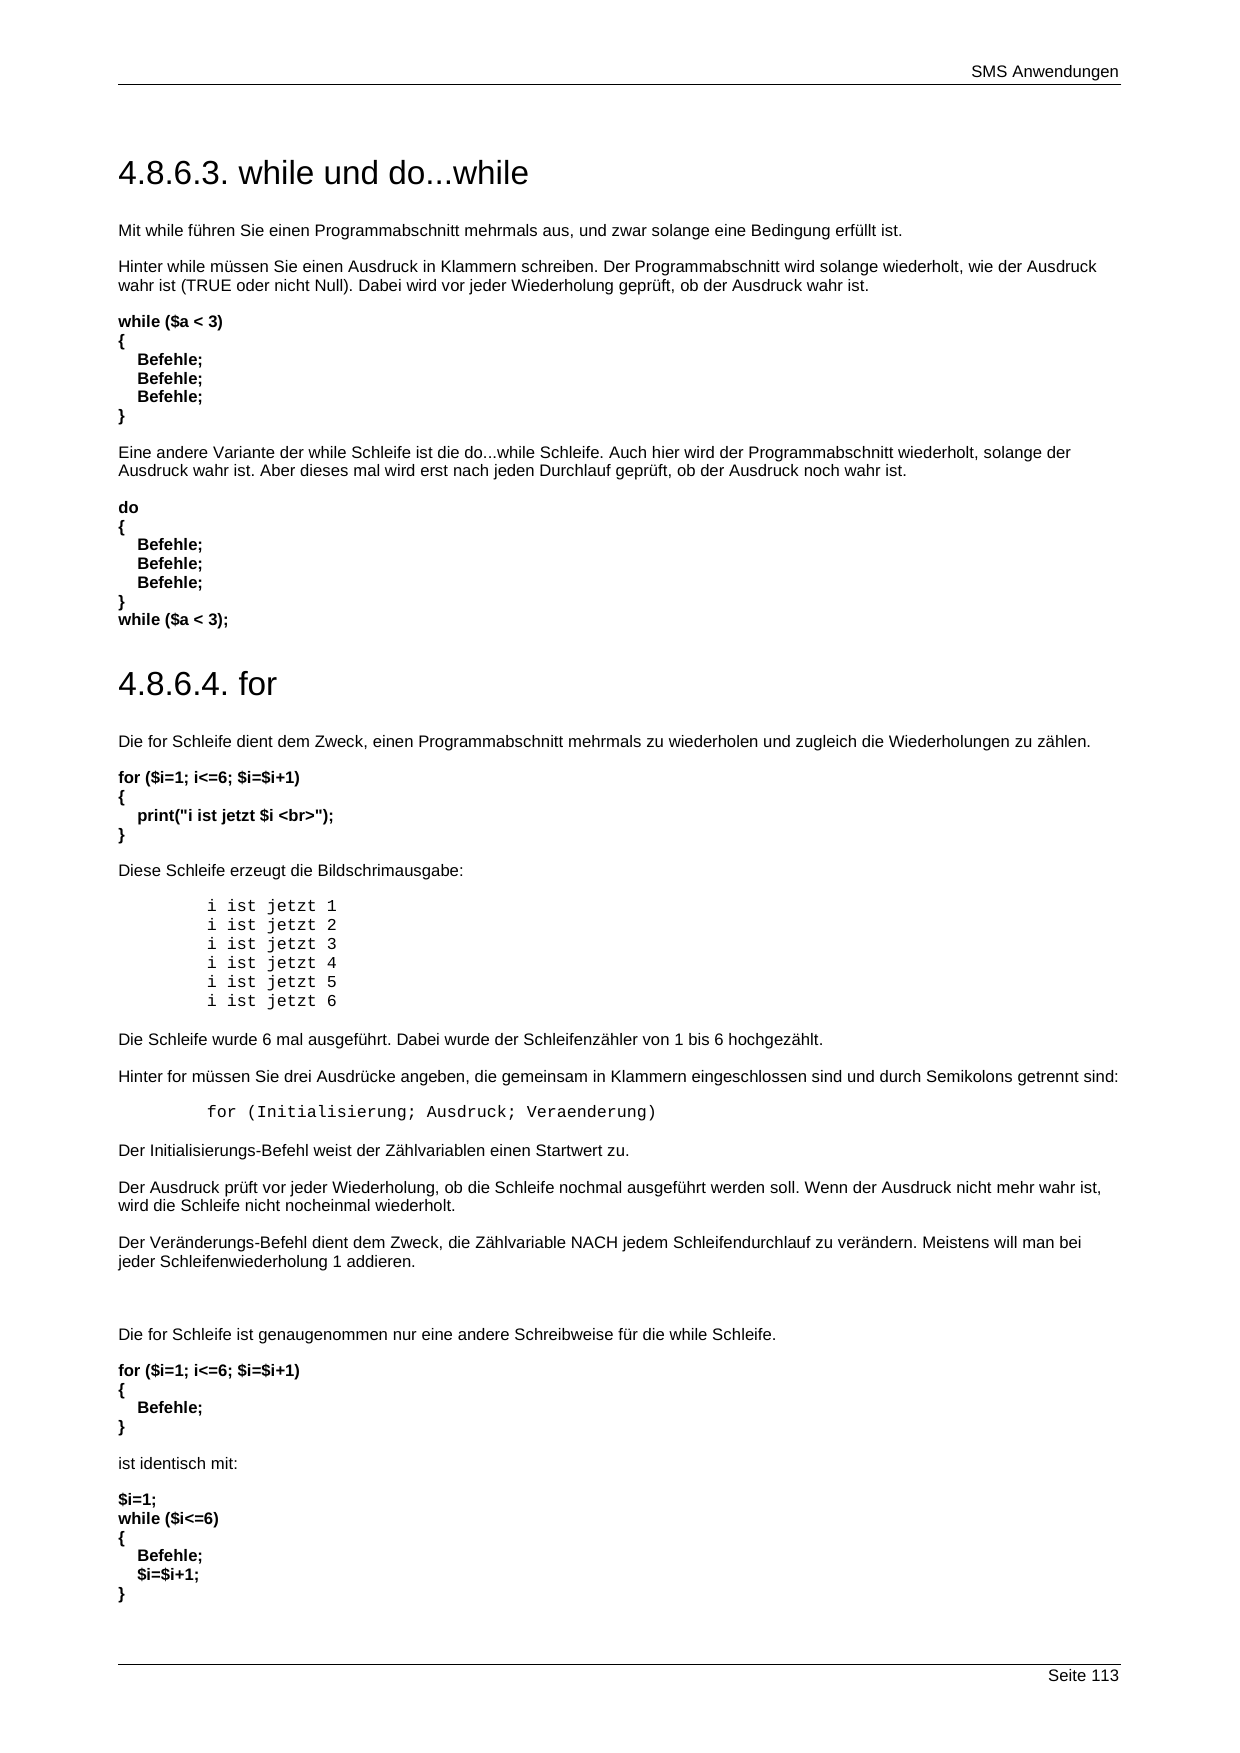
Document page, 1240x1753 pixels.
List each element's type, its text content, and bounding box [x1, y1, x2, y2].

text for ($i=1; i<=6; $i=$i+1) { print("i ist jetzt $i <br>"); } [118, 769, 1121, 844]
subtitle for [118, 666, 1121, 703]
text Diese Schleife erzeugt die Bildschrimausgabe: [118, 861, 1121, 880]
text do { Befehle; Befehle; Befehle; } while ($a < 3); [118, 498, 1121, 648]
text Eine andere Variante der while Schleife ist die do...while Schleife. Auch hier wird der Programmabschnitt wiederholt, solange der Ausdruck wahr ist. Aber dieses mal wird erst nach jeden Durchlauf geprüft, ob der Ausdruck noch wahr ist. [118, 443, 1121, 480]
text while ($a < 3) { Befehle; Befehle; Befehle; } [118, 313, 1121, 425]
text i ist jetzt 1 i ist jetzt 2 i ist jetzt 3 i ist jetzt 4 i ist jetzt 5 i ist jetzt 6 [207, 898, 1121, 1012]
text for (Initialisierung; Ausdruck; Veraenderung) [207, 1103, 1121, 1122]
text Der Initialisierungs-Befehl weist der Zählvariablen einen Startwert zu. [118, 1141, 1121, 1160]
text Die Schleife wurde 6 mal ausgeführt. Dabei wurde der Schleifenzähler von 1 bis 6 hochgezählt. [118, 1031, 1121, 1049]
text for ($i=1; i<=6; $i=$i+1) { Befehle; } [118, 1361, 1121, 1436]
subtitle while und do...while [118, 154, 1121, 191]
text Die for Schleife ist genaugenommen nur eine andere Schreibweise für die while Schleife. [118, 1325, 1121, 1343]
text Die for Schleife dient dem Zweck, einen Programmabschnitt mehrmals zu wiederholen und zugleich die Wiederholungen zu zählen. [118, 732, 1121, 751]
text $i=1; while ($i<=6) { Befehle; $i=$i+1; } [118, 1490, 1121, 1603]
text Mit while führen Sie einen Programmabschnitt mehrmals aus, und zwar solange eine Bedingung erfüllt ist. [118, 221, 1121, 240]
text ist identisch mit: [118, 1454, 1121, 1473]
text Hinter while müssen Sie einen Ausdruck in Klammern schreiben. Der Programmabschnitt wird solange wiederholt, wie der Ausdruck wahr ist (TRUE oder nicht Null). Dabei wird vor jeder Wiederholung geprüft, ob der Ausdruck wahr ist. [118, 257, 1121, 295]
text Hinter for müssen Sie drei Ausdrücke angeben, die gemeinsam in Klammern eingeschlossen sind und durch Semikolons getrennt sind: [118, 1067, 1121, 1086]
text Der Ausdruck prüft vor jeder Wiederholung, ob die Schleife nochmal ausgeführt werden soll. Wenn der Ausdruck nicht mehr wahr ist, wird die Schleife nicht nocheinmal wiederholt. [118, 1178, 1121, 1215]
text Der Veränderungs-Befehl dient dem Zweck, die Zählvariable NACH jedem Schleifendurchlauf zu verändern. Meistens will man bei jeder Schleifenwiederholung 1 addieren. [118, 1233, 1121, 1271]
